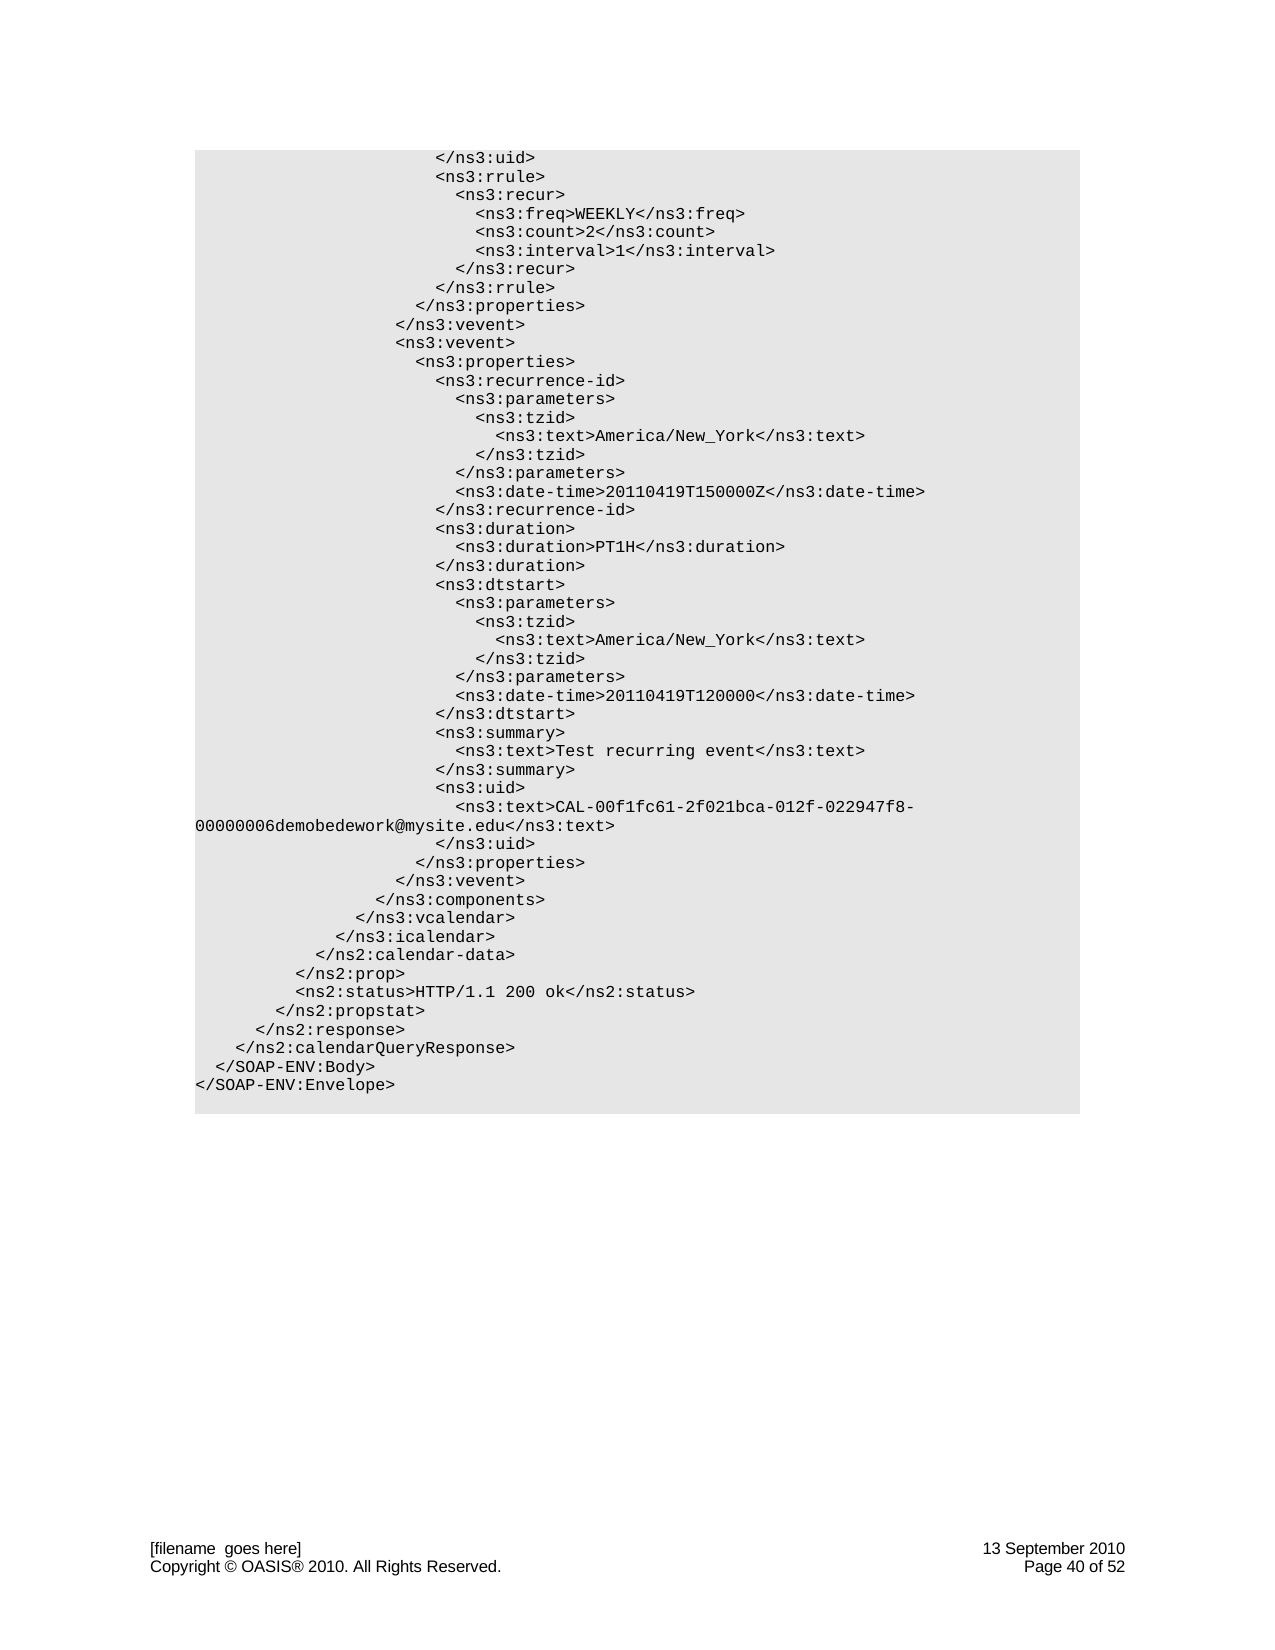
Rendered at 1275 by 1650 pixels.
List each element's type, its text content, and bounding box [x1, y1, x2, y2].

text <ns3:text>America/New_York</ns3:text> [195, 632, 1080, 651]
text <ns3:date-time>20110419T150000Z</ns3:date-time> [195, 484, 1080, 502]
text </ns3:recur> [195, 261, 1080, 280]
text </SOAP-ENV:Body> [195, 1058, 1080, 1077]
text </ns3:parameters> [195, 465, 1080, 484]
text </ns3:recurrence-id> [195, 502, 1080, 521]
text <ns3:rrule> [195, 168, 1080, 187]
text <ns3:text>America/New_York</ns3:text> [195, 428, 1080, 447]
text <ns3:summary> [195, 725, 1080, 743]
text <ns3:interval>1</ns3:interval> [195, 243, 1080, 261]
text <ns3:dtstart> [195, 576, 1080, 595]
text </ns3:properties> [195, 854, 1080, 873]
text </ns3:summary> [195, 762, 1080, 780]
text </ns2:calendarQueryResponse> [195, 1040, 1080, 1058]
text <ns3:duration>PT1H</ns3:duration> [195, 539, 1080, 558]
text </ns3:tzid> [195, 651, 1080, 669]
text <ns3:date-time>20110419T120000</ns3:date-time> [195, 688, 1080, 706]
text </ns3:vevent> [195, 873, 1080, 892]
text <ns3:duration> [195, 521, 1080, 539]
text </ns3:vevent> [195, 317, 1080, 335]
text </ns2:propstat> [195, 1003, 1080, 1021]
text </ns2:calendar-data> [195, 947, 1080, 966]
text <ns3:text>Test recurring event</ns3:text> [195, 743, 1080, 762]
text </ns3:parameters> [195, 669, 1080, 688]
text <ns3:properties> [195, 354, 1080, 372]
text <ns3:recur> [195, 187, 1080, 206]
text </ns3:duration> [195, 558, 1080, 576]
text </ns3:dtstart> [195, 706, 1080, 725]
text </ns3:components> [195, 892, 1080, 910]
text </ns3:properties> [195, 298, 1080, 317]
text </SOAP-ENV:Envelope> [195, 1077, 1080, 1096]
text <ns3:count>2</ns3:count> [195, 224, 1080, 243]
text <ns3:freq>WEEKLY</ns3:freq> [195, 206, 1080, 224]
text <ns3:tzid> [195, 613, 1080, 632]
text </ns3:tzid> [195, 447, 1080, 465]
text </ns2:prop> [195, 966, 1080, 984]
text </ns2:response> [195, 1021, 1080, 1040]
text <ns3:vevent> [195, 335, 1080, 354]
text </ns3:icalendar> [195, 929, 1080, 947]
text <ns3:tzid> [195, 409, 1080, 428]
text <ns3:parameters> [195, 391, 1080, 409]
text <ns3:uid> [195, 780, 1080, 799]
text <ns3:text>CAL-00f1fc61-2f021bca-012f-022947f8-00000006demobedework@mysite.edu</ns3:text> [195, 799, 1080, 836]
text </ns3:uid> [195, 836, 1080, 854]
text <ns2:status>HTTP/1.1 200 ok</ns2:status> [195, 984, 1080, 1003]
text <ns3:parameters> [195, 595, 1080, 613]
text </ns3:rrule> [195, 280, 1080, 298]
text <ns3:recurrence-id> [195, 372, 1080, 391]
text </ns3:vcalendar> [195, 910, 1080, 929]
text </ns3:uid> [195, 150, 1080, 168]
